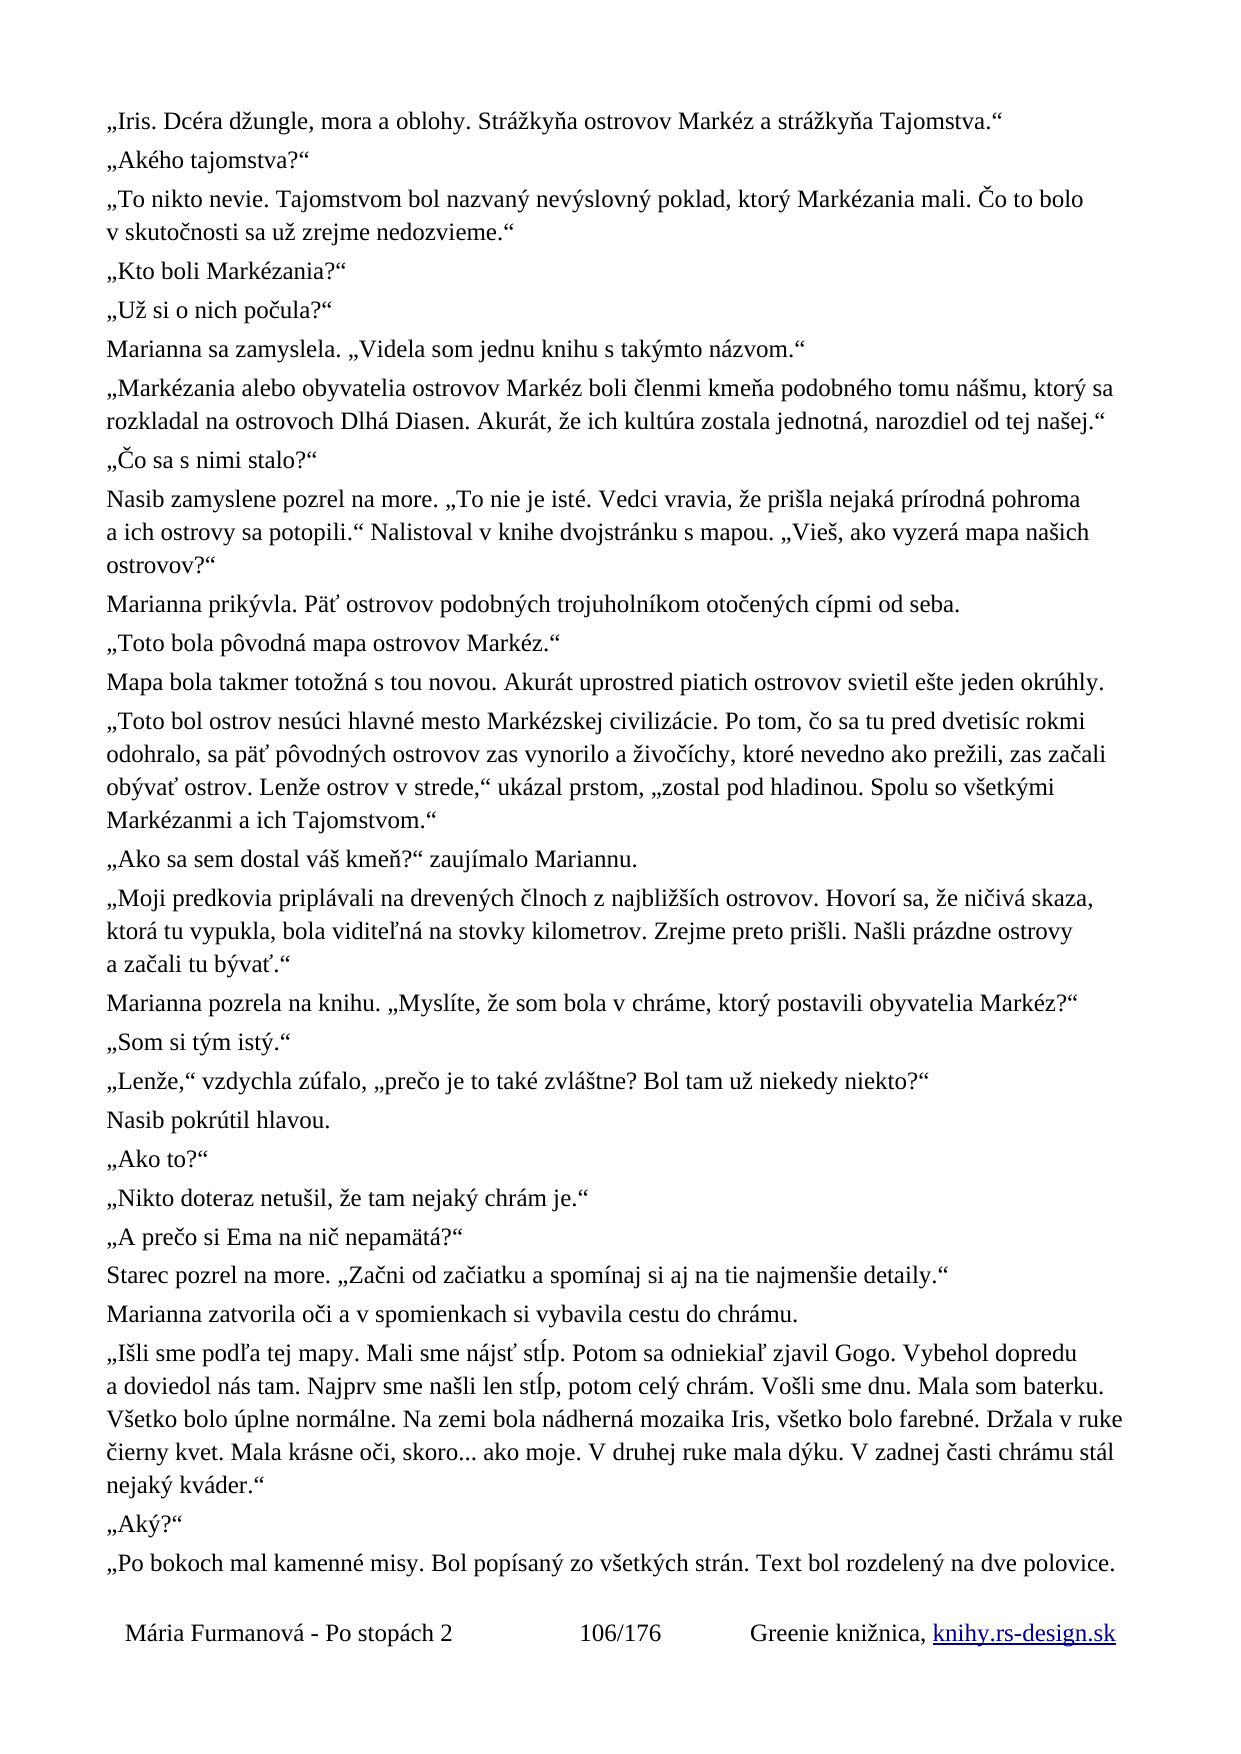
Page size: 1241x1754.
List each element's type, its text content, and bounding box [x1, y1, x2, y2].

text „Iris. Dcéra džungle, mora a oblohy. Strážkyňa ostrovov Markéz a strážkyňa Tajomstva.“ [106, 106, 1134, 135]
text „Toto bola pôvodná mapa ostrovov Markéz.“ [106, 628, 1134, 657]
text Nasib zamyslene pozrel na more. „To nie je isté. Vedci vravia, že prišla nejaká prírodná pohroma a ich ostrovy sa potopili.“ Nalistoval v knihe dvojstránku s mapou. „Vieš, ako vyzerá mapa našich ostrovov?“ [106, 484, 1134, 579]
text „Nikto doteraz netušil, že tam nejaký chrám je.“ [106, 1183, 1134, 1211]
text „Čo sa s nimi stalo?“ [106, 445, 1134, 474]
text „Lenže,“ vzdychla zúfalo, „prečo je to také zvláštne? Bol tam už niekedy niekto?“ [106, 1066, 1134, 1094]
text „Moji predkovia priplávali na drevených člnoch z najbližších ostrovov. Hovorí sa, že ničivá skaza, ktorá tu vypukla, bola viditeľná na stovky kilometrov. Zrejme preto prišli. Našli prázdne ostrovy a začali tu bývať.“ [106, 883, 1134, 978]
text Starec pozrel na more. „Začni od začiatku a spomínaj si aj na tie najmenšie detaily.“ [106, 1261, 1134, 1289]
text Mapa bola takmer totožná s tou novou. Akurát uprostred piatich ostrovov svietil ešte jeden okrúhly. [106, 667, 1134, 696]
text „Toto bol ostrov nesúci hlavné mesto Markézskej civilizácie. Po tom, čo sa tu pred dvetisíc rokmi odohralo, sa päť pôvodných ostrovov zas vynorilo a živočíchy, ktoré nevedno ako prežili, zas začali obývať ostrov. Lenže ostrov v strede,“ ukázal prstom, „zostal pod hladinou. Spolu so všetkými Markézanmi a ich Tajomstvom.“ [106, 706, 1134, 834]
text Marianna pozrela na knihu. „Myslíte, že som bola v chráme, ktorý postavili obyvatelia Markéz?“ [106, 988, 1134, 1017]
text Marianna sa zamyslela. „Videla som jednu knihu s takýmto názvom.“ [106, 334, 1134, 363]
text „Markézania alebo obyvatelia ostrovov Markéz boli členmi kmeňa podobného tomu nášmu, ktorý sa rozkladal na ostrovoch Dlhá Diasen. Akurát, že ich kultúra zostala jednotná, narozdiel od tej našej.“ [106, 373, 1134, 435]
text Marianna prikývla. Päť ostrovov podobných trojuholníkom otočených cípmi od seba. [106, 589, 1134, 618]
text „Išli sme podľa tej mapy. Mali sme nájsť stĺp. Potom sa odniekiaľ zjavil Gogo. Vybehol dopredu a doviedol nás tam. Najprv sme našli len stĺp, potom celý chrám. Vošli sme dnu. Mala som baterku. Všetko bolo úplne normálne. Na zemi bola nádherná mozaika Iris, všetko bolo farebné. Držala v ruke čierny kvet. Mala krásne oči, skoro... ako moje. V druhej ruke mala dýku. V zadnej časti chrámu stál nejaký kváder.“ [106, 1338, 1134, 1499]
text Marianna zatvorila oči a v spomienkach si vybavila cestu do chrámu. [106, 1299, 1134, 1328]
text „Už si o nich počula?“ [106, 295, 1134, 324]
text „Aký?“ [106, 1509, 1134, 1538]
text „Som si tým istý.“ [106, 1027, 1134, 1056]
text „Akého tajomstva?“ [106, 145, 1134, 174]
text „A prečo si Ema na nič nepamätá?“ [106, 1222, 1134, 1250]
text „To nikto nevie. Tajomstvom bol nazvaný nevýslovný poklad, ktorý Markézania mali. Čo to bolo v skutočnosti sa už zrejme nedozvieme.“ [106, 184, 1134, 246]
text Nasib pokrútil hlavou. [106, 1105, 1134, 1133]
text „Po bokoch mal kamenné misy. Bol popísaný zo všetkých strán. Text bol rozdelený na dve polovice. [106, 1548, 1134, 1577]
text „Kto boli Markézania?“ [106, 256, 1134, 285]
text „Ako to?“ [106, 1144, 1134, 1172]
text „Ako sa sem dostal váš kmeň?“ zaujímalo Mariannu. [106, 844, 1134, 873]
